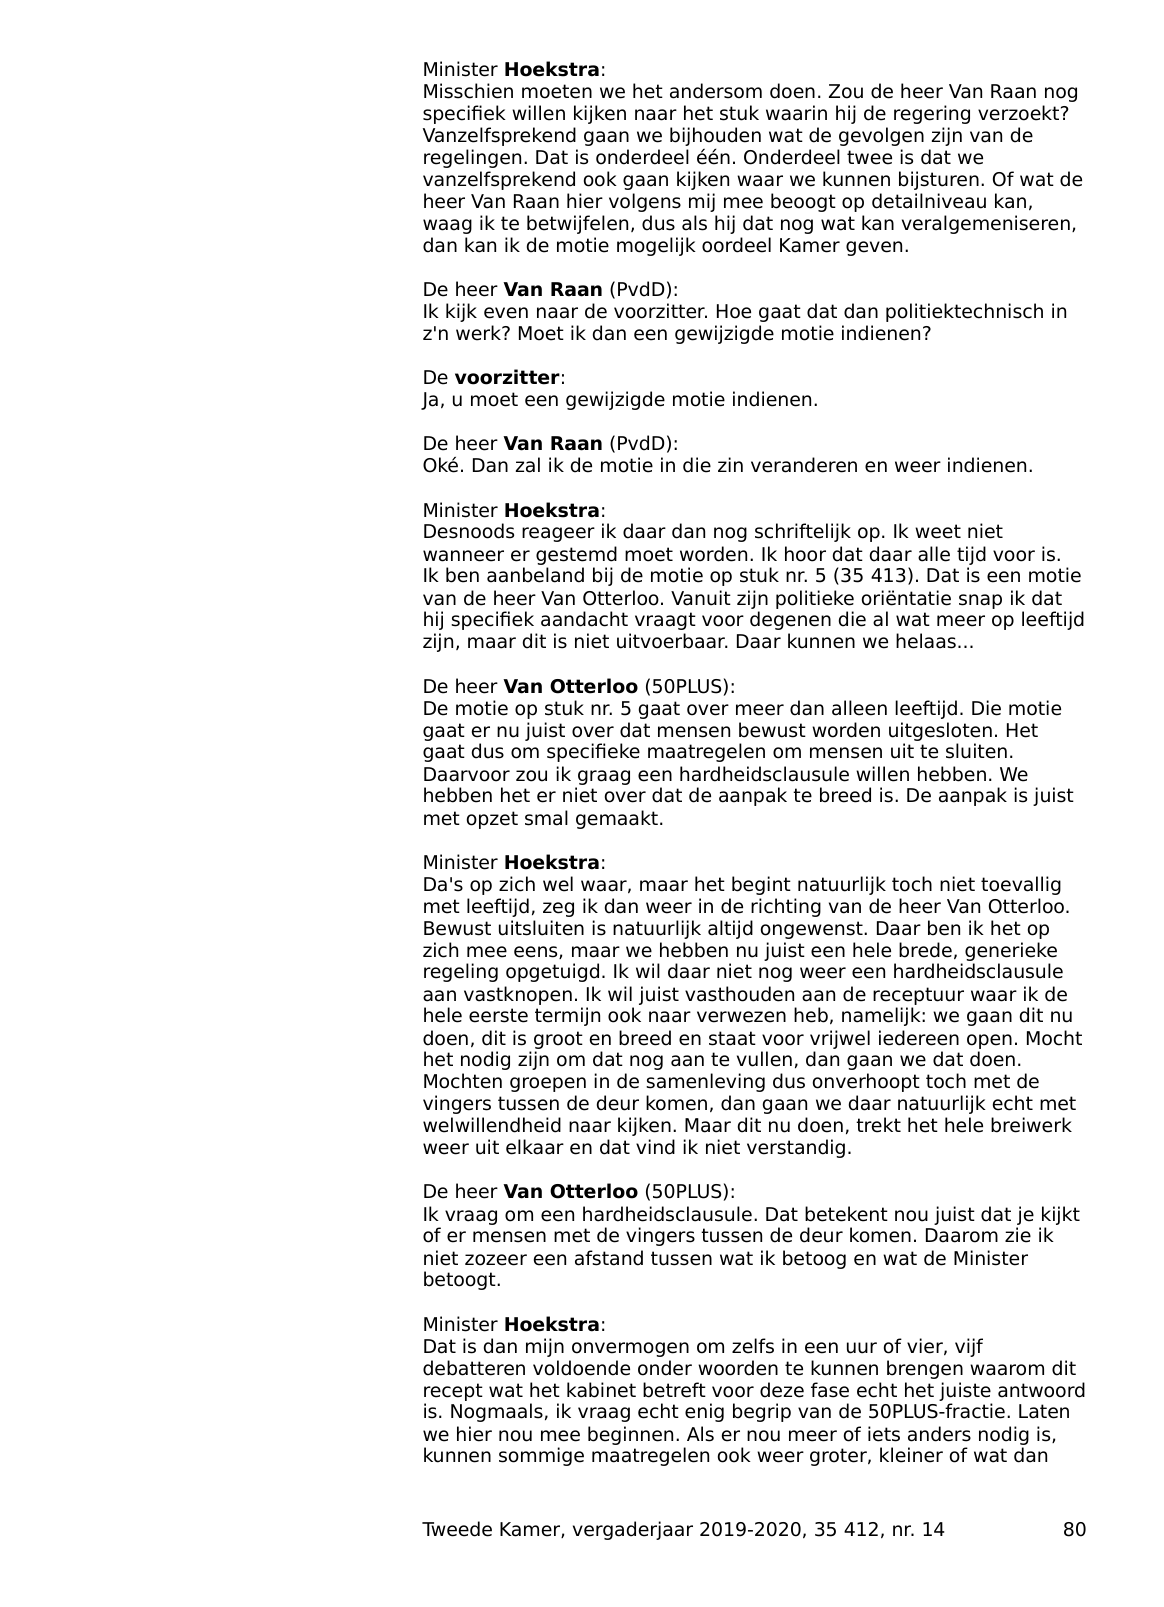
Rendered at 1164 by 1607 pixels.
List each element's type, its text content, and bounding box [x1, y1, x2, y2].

text Ik kijk even naar de voorzitter. Hoe gaat dat dan politiektechnisch in z'n werk? Moet ik dan een gewijzigde motie indienen? [422, 301, 1087, 345]
text Ja, u moet een gewijzigde motie indienen. [422, 389, 1087, 411]
text De heer Van Raan (PvdD): [422, 433, 1087, 455]
text Minister Hoekstra: [422, 499, 1087, 521]
text De heer Van Raan (PvdD): [422, 279, 1087, 301]
text De motie op stuk nr. 5 gaat over meer dan alleen leeftijd. Die motie gaat er nu juist over dat mensen bewust worden uitgesloten. Het gaat dus om specifieke maatregelen om mensen uit te sluiten. Daarvoor zou ik graag een hardheidsclausule willen hebben. We hebben het er niet over dat de aanpak te breed is. De aanpak is juist met opzet smal gemaakt. [422, 697, 1087, 829]
text De voorzitter: [422, 367, 1087, 389]
text Desnoods reageer ik daar dan nog schriftelijk op. Ik weet niet wanneer er gestemd moet worden. Ik hoor dat daar alle tijd voor is. [422, 521, 1087, 565]
text Misschien moeten we het andersom doen. Zou de heer Van Raan nog specifiek willen kijken naar het stuk waarin hij de regering verzoekt? Vanzelfsprekend gaan we bijhouden wat de gevolgen zijn van de regelingen. Dat is onderdeel één. Onderdeel twee is dat we vanzelfsprekend ook gaan kijken waar we kunnen bijsturen. Of wat de heer Van Raan hier volgens mij mee beoogt op detailniveau kan, waag ik te betwijfelen, dus als hij dat nog wat kan veralgemeniseren, dan kan ik de motie mogelijk oordeel Kamer geven. [422, 81, 1087, 257]
text De heer Van Otterloo (50PLUS): [422, 676, 1087, 697]
text Minister Hoekstra: [422, 59, 1087, 81]
text Oké. Dan zal ik de motie in die zin veranderen en weer indienen. [422, 455, 1087, 477]
text Da's op zich wel waar, maar het begint natuurlijk toch niet toevallig met leeftijd, zeg ik dan weer in de richting van de heer Van Otterloo. Bewust uitsluiten is natuurlijk altijd ongewenst. Daar ben ik het op zich mee eens, maar we hebben nu juist een hele brede, generieke regeling opgetuigd. Ik wil daar niet nog weer een hardheidsclausule aan vastknopen. Ik wil juist vasthouden aan de receptuur waar ik de hele eerste termijn ook naar verwezen heb, namelijk: we gaan dit nu doen, dit is groot en breed en staat voor vrijwel iedereen open. Mocht het nodig zijn om dat nog aan te vullen, dan gaan we dat doen. Mochten groepen in de samenleving dus onverhoopt toch met de vingers tussen de deur komen, dan gaan we daar natuurlijk echt met welwillendheid naar kijken. Maar dit nu doen, trekt het hele breiwerk weer uit elkaar en dat vind ik niet verstandig. [422, 873, 1087, 1159]
text Dat is dan mijn onvermogen om zelfs in een uur of vier, vijf debatteren voldoende onder woorden te kunnen brengen waarom dit recept wat het kabinet betreft voor deze fase echt het juiste antwoord is. Nogmaals, ik vraag echt enig begrip van de 50PLUS-fractie. Laten we hier nou mee beginnen. Als er nou meer of iets anders nodig is, kunnen sommige maatregelen ook weer groter, kleiner of wat dan [422, 1336, 1087, 1467]
text De heer Van Otterloo (50PLUS): [422, 1181, 1087, 1203]
text Ik vraag om een hardheidsclausule. Dat betekent nou juist dat je kijkt of er mensen met de vingers tussen de deur komen. Daarom zie ik niet zozeer een afstand tussen wat ik betoog en wat de Minister betoogt. [422, 1203, 1087, 1291]
text Ik ben aanbeland bij de motie op stuk nr. 5 (35 413). Dat is een motie van de heer Van Otterloo. Vanuit zijn politieke oriëntatie snap ik dat hij specifiek aandacht vraagt voor degenen die al wat meer op leeftijd zijn, maar dit is niet uitvoerbaar. Daar kunnen we helaas... [422, 565, 1087, 653]
text Minister Hoekstra: [422, 852, 1087, 873]
text Minister Hoekstra: [422, 1313, 1087, 1336]
